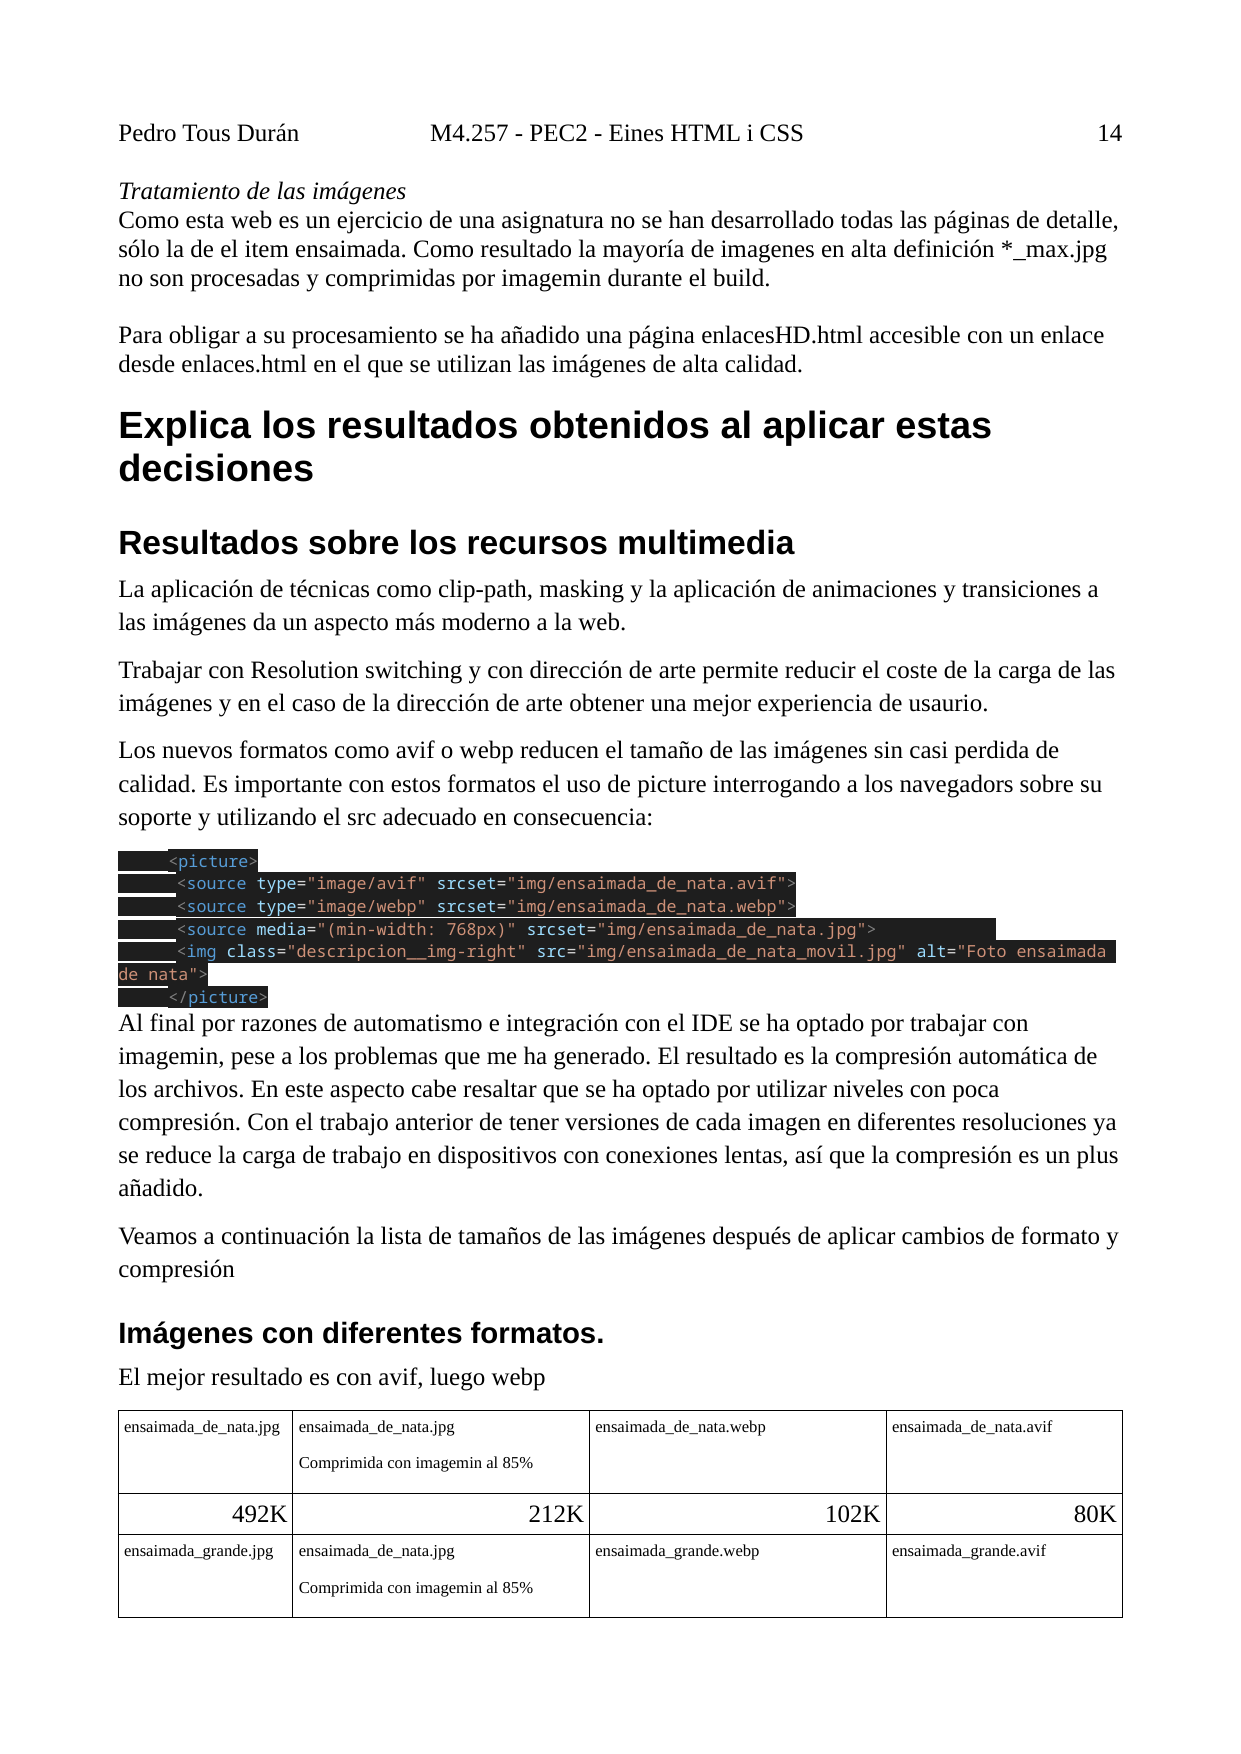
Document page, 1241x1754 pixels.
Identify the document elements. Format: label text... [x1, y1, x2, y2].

text <source media="(min-width: 768px)" srcset="img/ensaimada_de_nata.jpg"> [118, 917, 1122, 940]
table_cell 492K [119, 1494, 292, 1534]
subtitle Resultados sobre los recursos multimedia [118, 523, 1122, 562]
subtitle Explica los resultados obtenidos al aplicar estas decisiones [118, 403, 1122, 490]
table_cell 102K [590, 1494, 886, 1534]
table_cell ensaimada_de_nata.jpg Comprimida con imagemin al 85% [293, 1535, 589, 1617]
text Trabajar con Resolution switching y con dirección de arte permite reducir el coste de la carga de las imágenes y en el caso de la dirección de arte obtener una mejor experiencia de usaurio. [118, 655, 1122, 717]
table_header ensaimada_de_nata.webp [590, 1411, 886, 1493]
table_cell ensaimada_grande.jpg [119, 1535, 292, 1617]
text Para obligar a su procesamiento se ha añadido una página enlacesHD.html accesible con un enlace desde enlaces.html en el que se utilizan las imágenes de alta calidad. [118, 320, 1122, 378]
text Al final por razones de automatismo e integración con el IDE se ha optado por trabajar con imagemin, pese a los problemas que me ha generado. El resultado es la compresión automática de los archivos. En este aspecto cabe resaltar que se ha optado por utilizar niveles con poca compresión. Con el trabajo anterior de tener versiones de cada imagen en diferentes resoluciones ya se reduce la carga de trabajo en dispositivos con conexiones lentas, así que la compresión es un plus añadido. [118, 1008, 1122, 1202]
table_header ensaimada_de_nata.avif [887, 1411, 1122, 1493]
text Como esta web es un ejercicio de una asignatura no se han desarrollado todas las páginas de detalle, sólo la de el item ensaimada. Como resultado la mayoría de imagenes en alta definición *_max.jpg no son procesadas y comprimidas por imagemin durante el build. [118, 205, 1122, 291]
text <source type="image/webp" srcset="img/ensaimada_de_nata.webp"> [118, 895, 1122, 917]
text </picture> [118, 986, 1122, 1008]
table_cell 212K [293, 1494, 589, 1534]
text <img class="descripcion__img-right" src="img/ensaimada_de_nata_movil.jpg" alt="Foto ensaimada de nata"> [118, 940, 1122, 986]
text Tratamiento de las imágenes [118, 176, 1122, 205]
table_cell ensaimada_grande.avif [887, 1535, 1122, 1617]
text La aplicación de técnicas como clip-path, masking y la aplicación de animaciones y transiciones a las imágenes da un aspecto más moderno a la web. [118, 574, 1122, 636]
text <source type="image/avif" srcset="img/ensaimada_de_nata.avif"> [118, 872, 1122, 895]
table_header ensaimada_de_nata.jpg [119, 1411, 292, 1493]
table_cell 80K [887, 1494, 1122, 1534]
table_header ensaimada_de_nata.jpg Comprimida con imagemin al 85% [293, 1411, 589, 1493]
table_cell ensaimada_grande.webp [590, 1535, 886, 1617]
text <picture> [118, 849, 1122, 872]
subtitle Imágenes con diferentes formatos. [118, 1316, 1122, 1350]
text Veamos a continuación la lista de tamaños de las imágenes después de aplicar cambios de formato y compresión [118, 1221, 1122, 1283]
text Los nuevos formatos como avif o webp reducen el tamaño de las imágenes sin casi perdida de calidad. Es importante con estos formatos el uso de picture interrogando a los navegadors sobre su soporte y utilizando el src adecuado en consecuencia: [118, 736, 1122, 830]
text El mejor resultado es con avif, luego webp [118, 1362, 1122, 1391]
